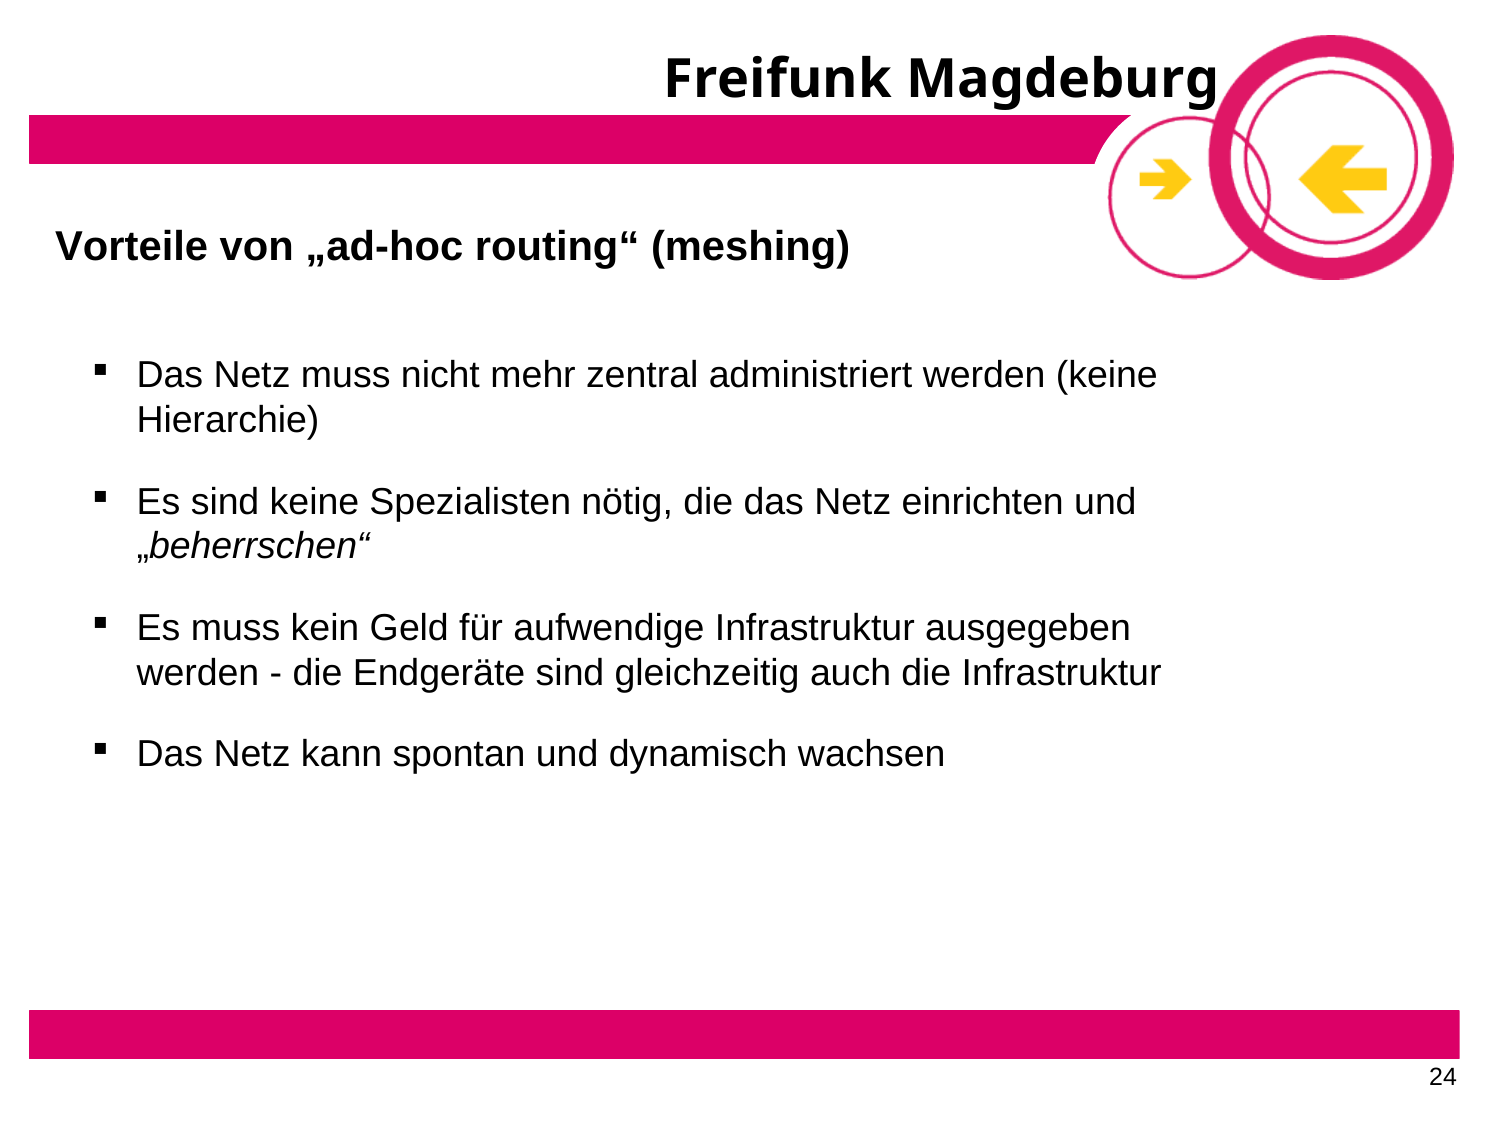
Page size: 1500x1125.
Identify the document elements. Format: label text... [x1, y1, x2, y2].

picture [1107, 73, 1114, 91]
picture [1107, 35, 1454, 280]
text_box Vorteile von „ad-hoc routing“ (meshing) [55, 219, 1048, 298]
text_box Das Netz muss nicht mehr zentral administriert werden (keine Hierarchie) Es sind keine Spezialisten nötig, die das Netz einrichten und „beherrschen“ Es muss kein Geld für aufwendige Infrastruktur ausgegeben werden - die Endgeräte sind gleichzeitig auch die Infrastruktur Das Netz kann spontan und dynamisch wachsen [29, 351, 1259, 1018]
